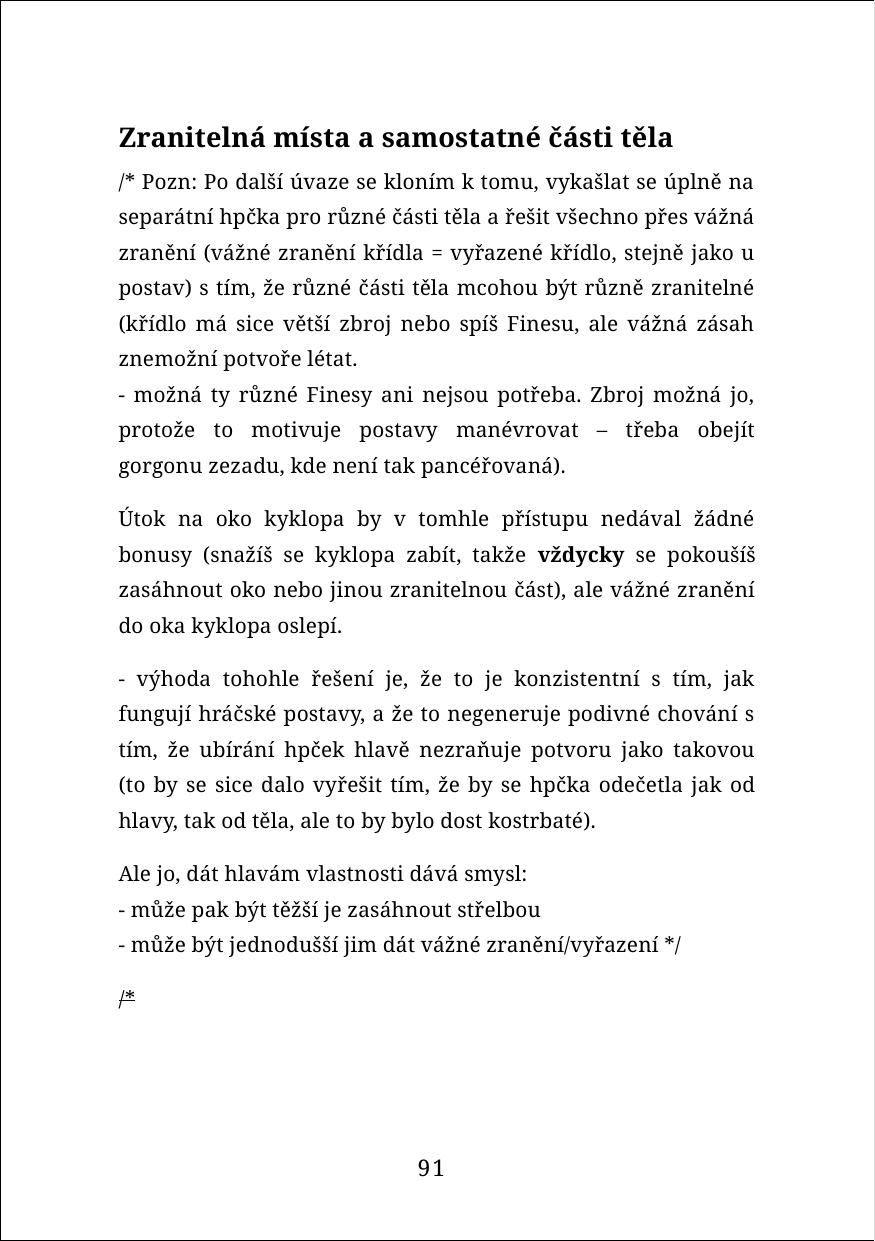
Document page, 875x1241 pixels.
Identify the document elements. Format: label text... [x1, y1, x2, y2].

text Ale jo, dát hlavám vlastnosti dává smysl: - může pak být těžší je zasáhnout střelbou - může být jednodušší jim dát vážné zranění/vyřazení */ [118, 859, 756, 959]
text /* Pozn: Po další úvaze se kloním k tomu, vykašlat se úplně na separátní hpčka pro různé části těla a řešit všechno přes vážná zranění (vážné zranění křídla = vyřazené křídlo, stejně jako u postav) s tím, že různé části těla mcohou být různě zranitelné (křídlo má sice větší zbroj nebo spíš Finesu, ale vážná zásah znemožní potvoře létat. - možná ty různé Finesy ani nejsou potřeba. Zbroj možná jo, protože to motivuje postavy manévrovat – třeba obejít gorgonu zezadu, kde není tak pancéřovaná). [118, 167, 756, 479]
subtitle Zranitelná místa a samostatné části těla [118, 118, 756, 155]
text /* [118, 984, 756, 1012]
text Útok na oko kyklopa by v tomhle přístupu nedával žádné bonusy (snažíš se kyklopa zabít, takže vždycky se pokoušíš zasáhnout oko nebo jinou zranitelnou část), ale vážné zranění do oka kyklopa oslepí. [118, 504, 756, 639]
text - výhoda tohohle řešení je, že to je konzistentní s tím, jak fungují hráčské postavy, a že to negeneruje podivné chování s tím, že ubírání hpček hlavě nezraňuje potvoru jako takovou (to by se sice dalo vyřešit tím, že by se hpčka odečetla jak od hlavy, tak od těla, ale to by bylo dost kostrbaté). [118, 664, 756, 834]
